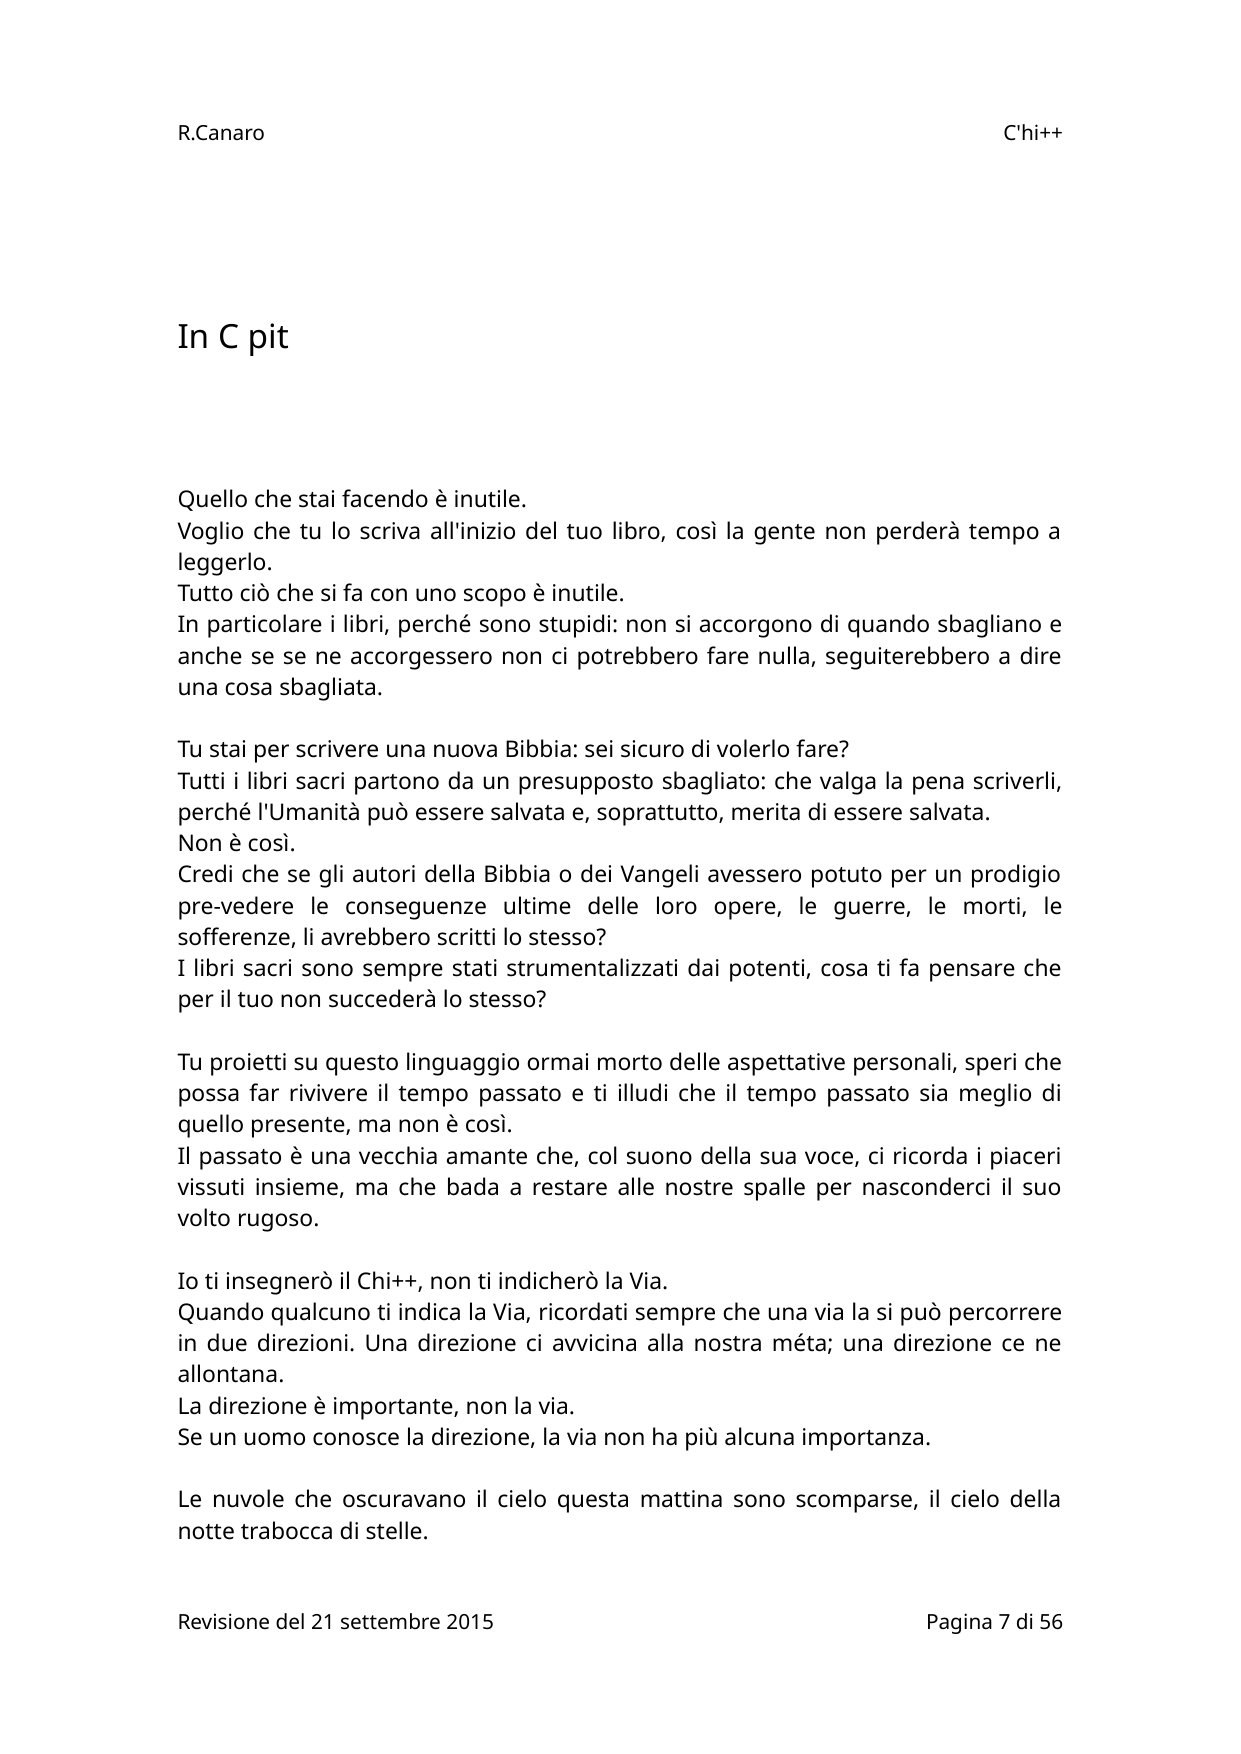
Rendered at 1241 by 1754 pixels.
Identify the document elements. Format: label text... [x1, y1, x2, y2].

text Io ti insegnerò il Chi++, non ti indicherò la Via. [177, 1264, 1063, 1296]
text Credi che se gli autori della Bibbia o dei Vangeli avessero potuto per un prodigio pre-vedere le conseguenze ultime delle loro opere, le guerre, le morti, le sofferenze, li avrebbero scritti lo stesso? [177, 858, 1063, 952]
text Quando qualcuno ti indica la Via, ricordati sempre che una via la si può percorrere in due direzioni. Una direzione ci avvicina alla nostra méta; una direzione ce ne allontana. [177, 1296, 1063, 1389]
text Non è così. [177, 827, 1063, 858]
text Tutti i libri sacri partono da un presupposto sbagliato: che valga la pena scriverli, perché l'Umanità può essere salvata e, soprattutto, merita di essere salvata. [177, 764, 1063, 827]
text Tutto ciò che si fa con uno scopo è inutile. [177, 577, 1063, 608]
text In particolare i libri, perché sono stupidi: non si accorgono di quando sbagliano e anche se se ne accorgessero non ci potrebbero fare nulla, seguiterebbero a dire una cosa sbagliata. [177, 608, 1063, 702]
text Se un uomo conosce la direzione, la via non ha più alcuna importanza. [177, 1421, 1063, 1452]
text Tu stai per scrivere una nuova Bibbia: sei sicuro di volerlo fare? [177, 733, 1063, 764]
text Il passato è una vecchia amante che, col suono della sua voce, ci ricorda i piaceri vissuti insieme, ma che bada a restare alle nostre spalle per nasconderci il suo volto rugoso. [177, 1139, 1063, 1233]
text Quello che stai facendo è inutile. [177, 483, 1063, 514]
text Tu proietti su questo linguaggio ormai morto delle aspettative personali, speri che possa far rivivere il tempo passato e ti illudi che il tempo passato sia meglio di quello presente, ma non è così. [177, 1046, 1063, 1139]
subtitle In C pit [177, 313, 1063, 358]
text Le nuvole che oscuravano il cielo questa mattina sono scomparse, il cielo della notte trabocca di stelle. [177, 1483, 1063, 1546]
text Voglio che tu lo scriva all'inizio del tuo libro, così la gente non perderà tempo a leggerlo. [177, 514, 1063, 577]
text La direzione è importante, non la via. [177, 1389, 1063, 1421]
text I libri sacri sono sempre stati strumentalizzati dai potenti, cosa ti fa pensare che per il tuo non succederà lo stesso? [177, 952, 1063, 1014]
